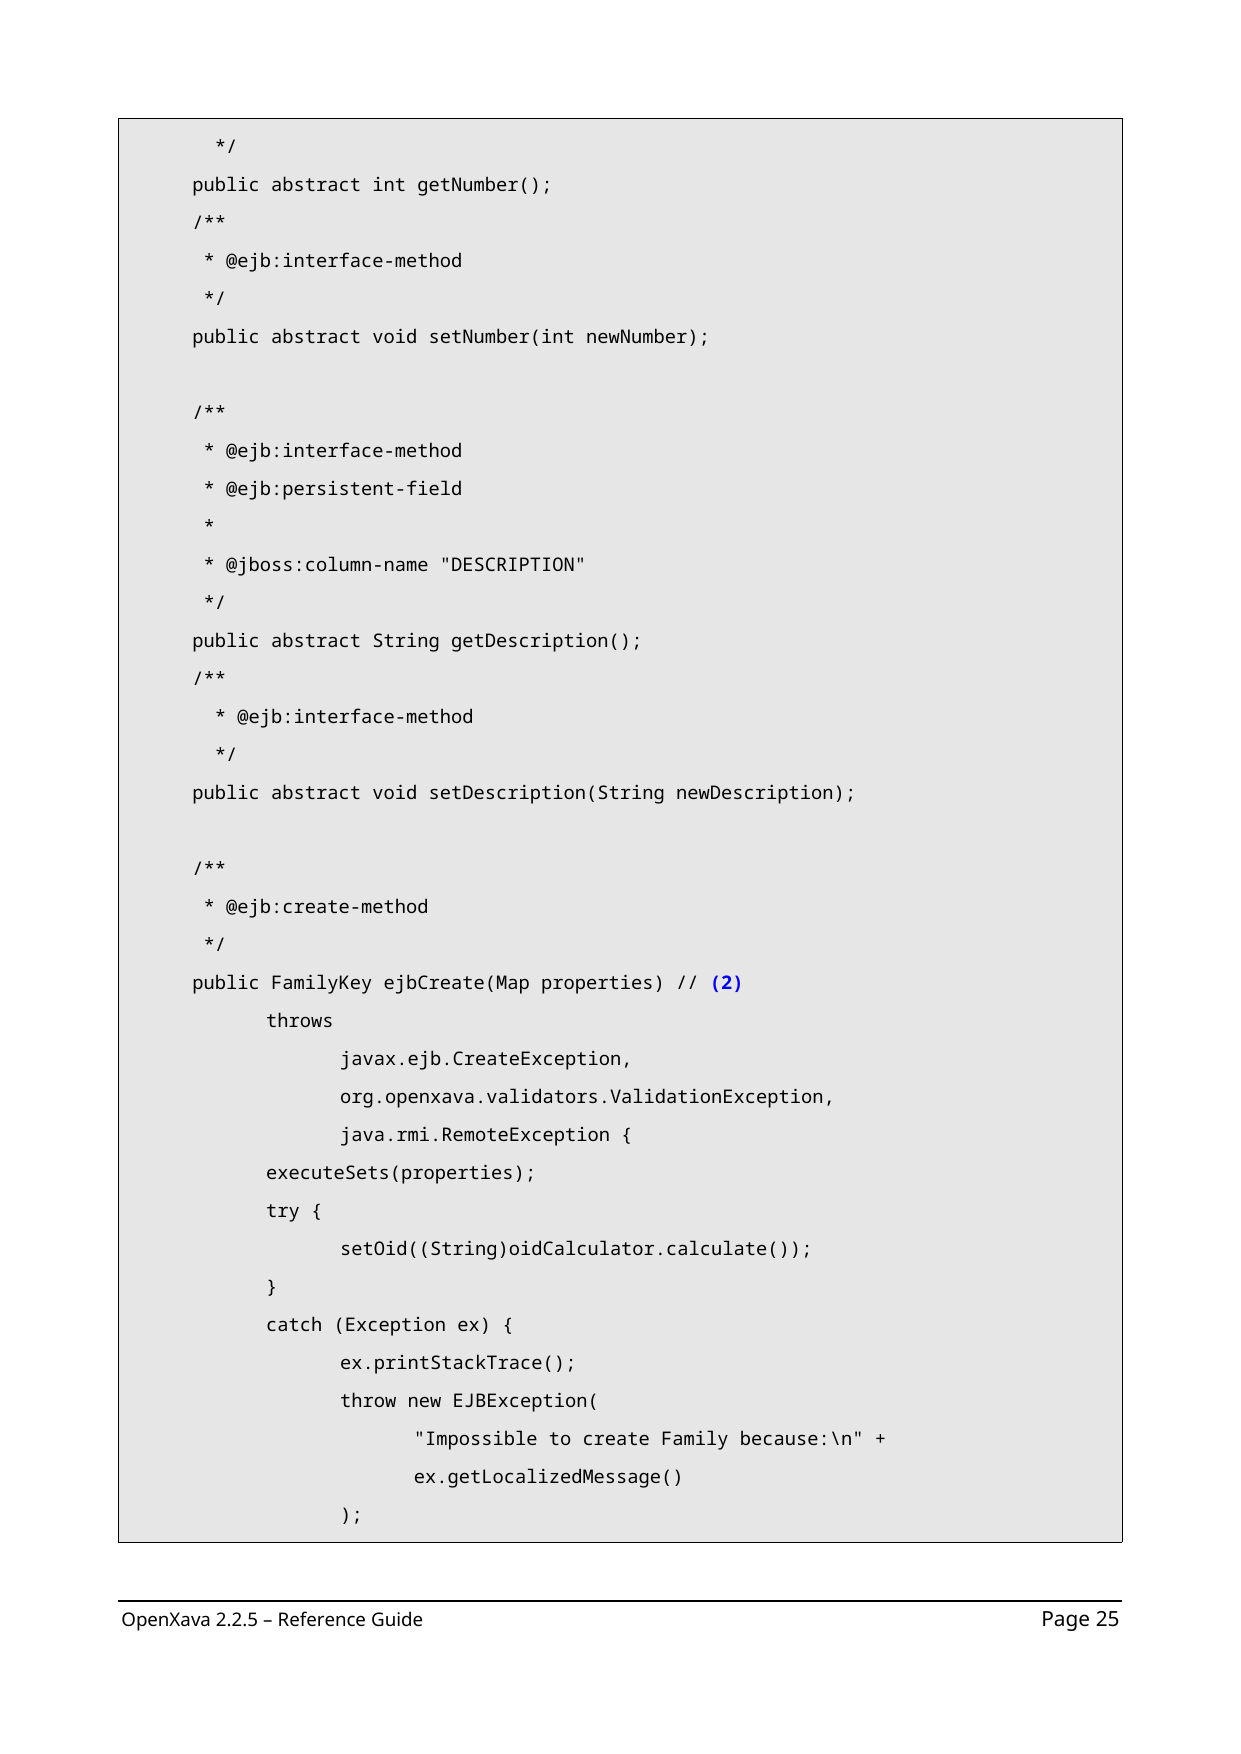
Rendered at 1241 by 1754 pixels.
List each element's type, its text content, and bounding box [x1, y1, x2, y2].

text try { [119, 1183, 1122, 1221]
text */ [119, 726, 1122, 764]
text * [119, 498, 1122, 536]
text */ [119, 574, 1122, 612]
text /** [119, 384, 1122, 422]
text setOid((String)oidCalculator.calculate()); [119, 1221, 1122, 1259]
text } [119, 1259, 1122, 1297]
text public abstract String getDescription(); [119, 612, 1122, 650]
text /** [119, 841, 1122, 878]
text "Impossible to create Family because:\n" + [119, 1411, 1122, 1449]
text */ [119, 270, 1122, 308]
text * @ejb:interface-method [119, 422, 1122, 460]
text executeSets(properties); [119, 1145, 1122, 1183]
text * @ejb:persistent-field [119, 460, 1122, 498]
text ex.printStackTrace(); [119, 1335, 1122, 1373]
text java.rmi.RemoteException { [119, 1107, 1122, 1145]
text */ [119, 119, 1122, 156]
text * @ejb:interface-method [119, 232, 1122, 270]
text javax.ejb.CreateException, [119, 1031, 1122, 1069]
text /** [119, 650, 1122, 688]
text /** [119, 194, 1122, 232]
text * @ejb:interface-method [119, 688, 1122, 726]
text ); [119, 1487, 1122, 1542]
text public abstract void setNumber(int newNumber); [119, 308, 1122, 346]
text * @ejb:create-method [119, 878, 1122, 917]
text org.openxava.validators.ValidationException, [119, 1069, 1122, 1107]
text public abstract void setDescription(String newDescription); [119, 764, 1122, 802]
text throws [119, 993, 1122, 1031]
text throw new EJBException( [119, 1373, 1122, 1411]
text public abstract int getNumber(); [119, 156, 1122, 194]
text * @jboss:column-name "DESCRIPTION" [119, 536, 1122, 574]
text */ [119, 917, 1122, 954]
text ex.getLocalizedMessage() [119, 1449, 1122, 1487]
text catch (Exception ex) { [119, 1297, 1122, 1335]
text public FamilyKey ejbCreate(Map properties) // (2) [119, 954, 1122, 993]
